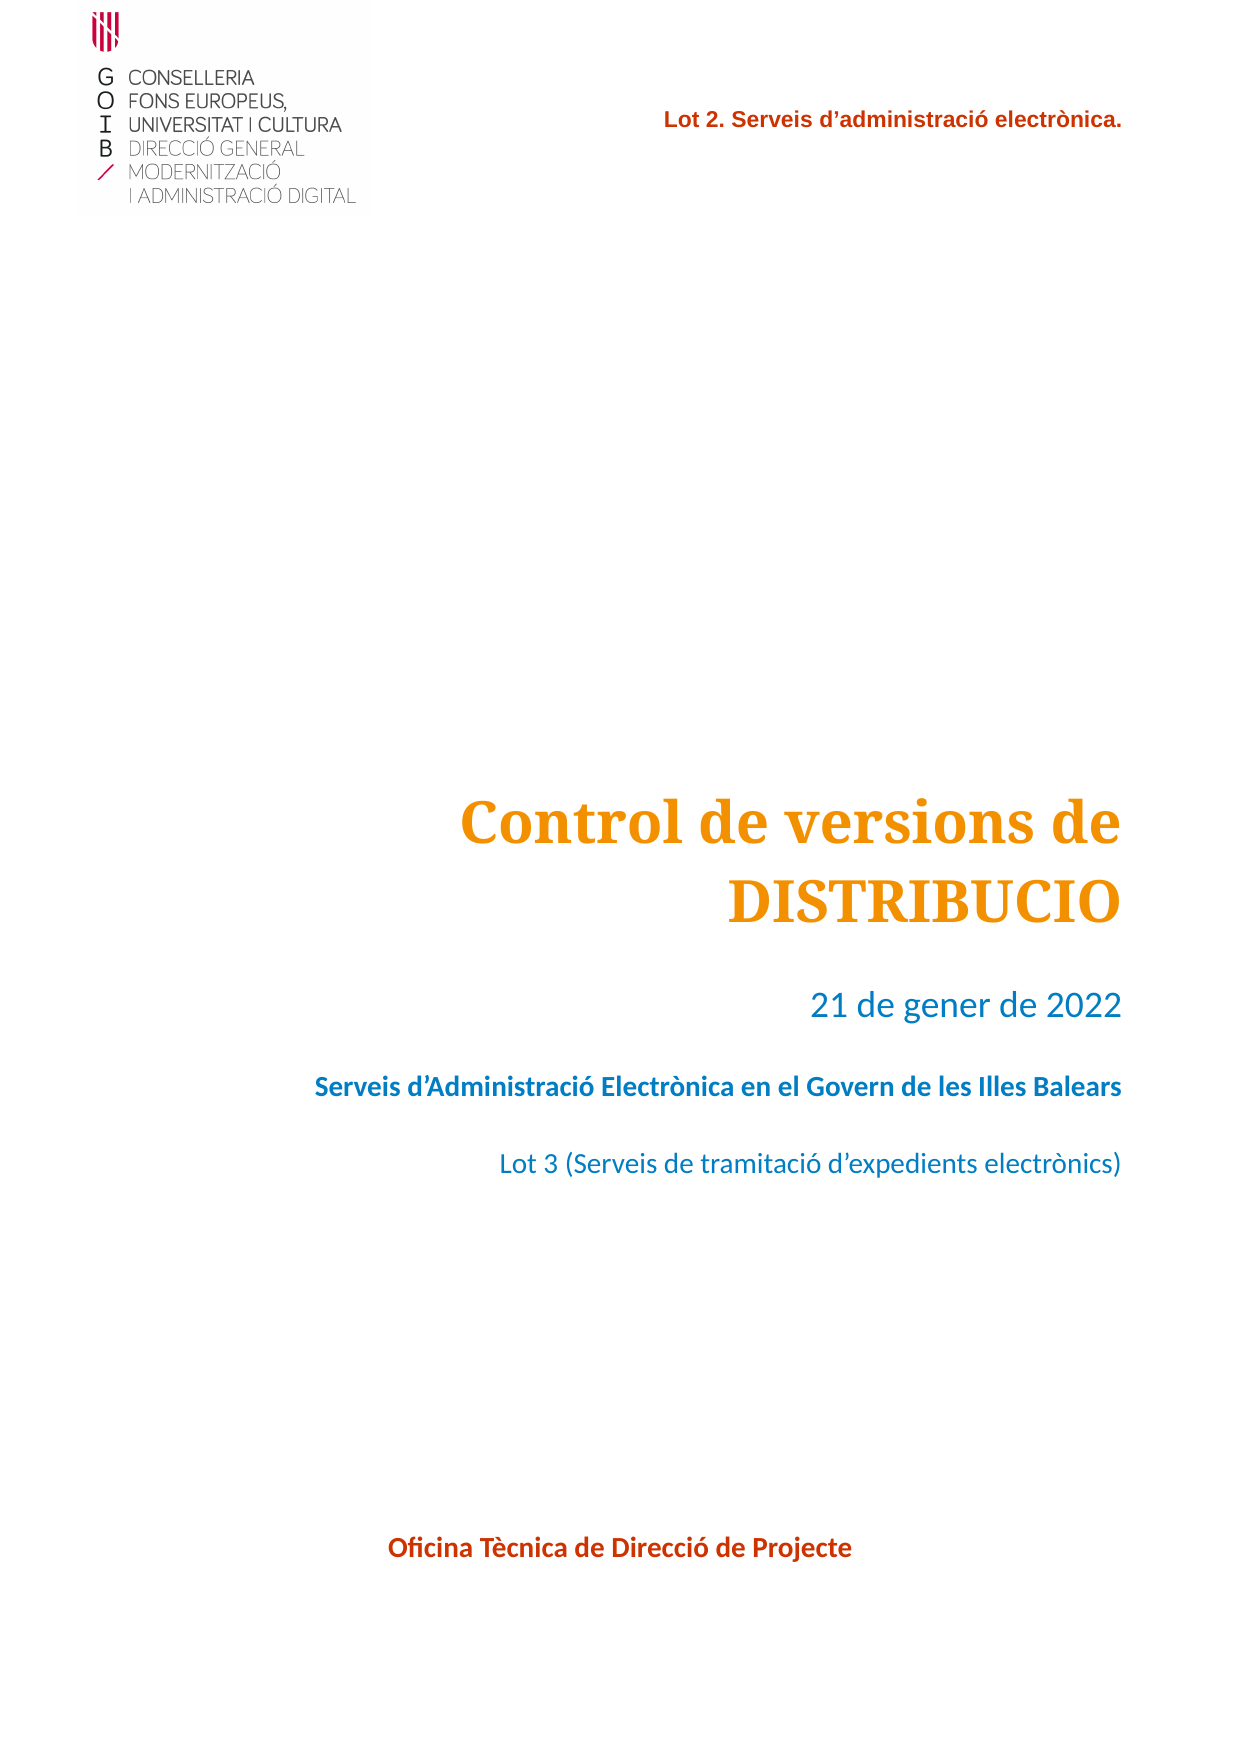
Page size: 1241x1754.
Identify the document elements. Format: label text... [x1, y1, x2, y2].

text Lot 3 (Serveis de tramitació d’expedients electrònics) [118, 1145, 1122, 1180]
text Serveis d’Administració Electrònica en el Govern de les Illes Balears [118, 1068, 1122, 1103]
text Control de versions de DISTRIBUCIO [118, 781, 1122, 939]
text 21 de gener de 2022 [118, 981, 1122, 1027]
picture [77, 0, 371, 216]
text Oficina Tècnica de Direcció de Projecte [118, 1529, 1122, 1565]
